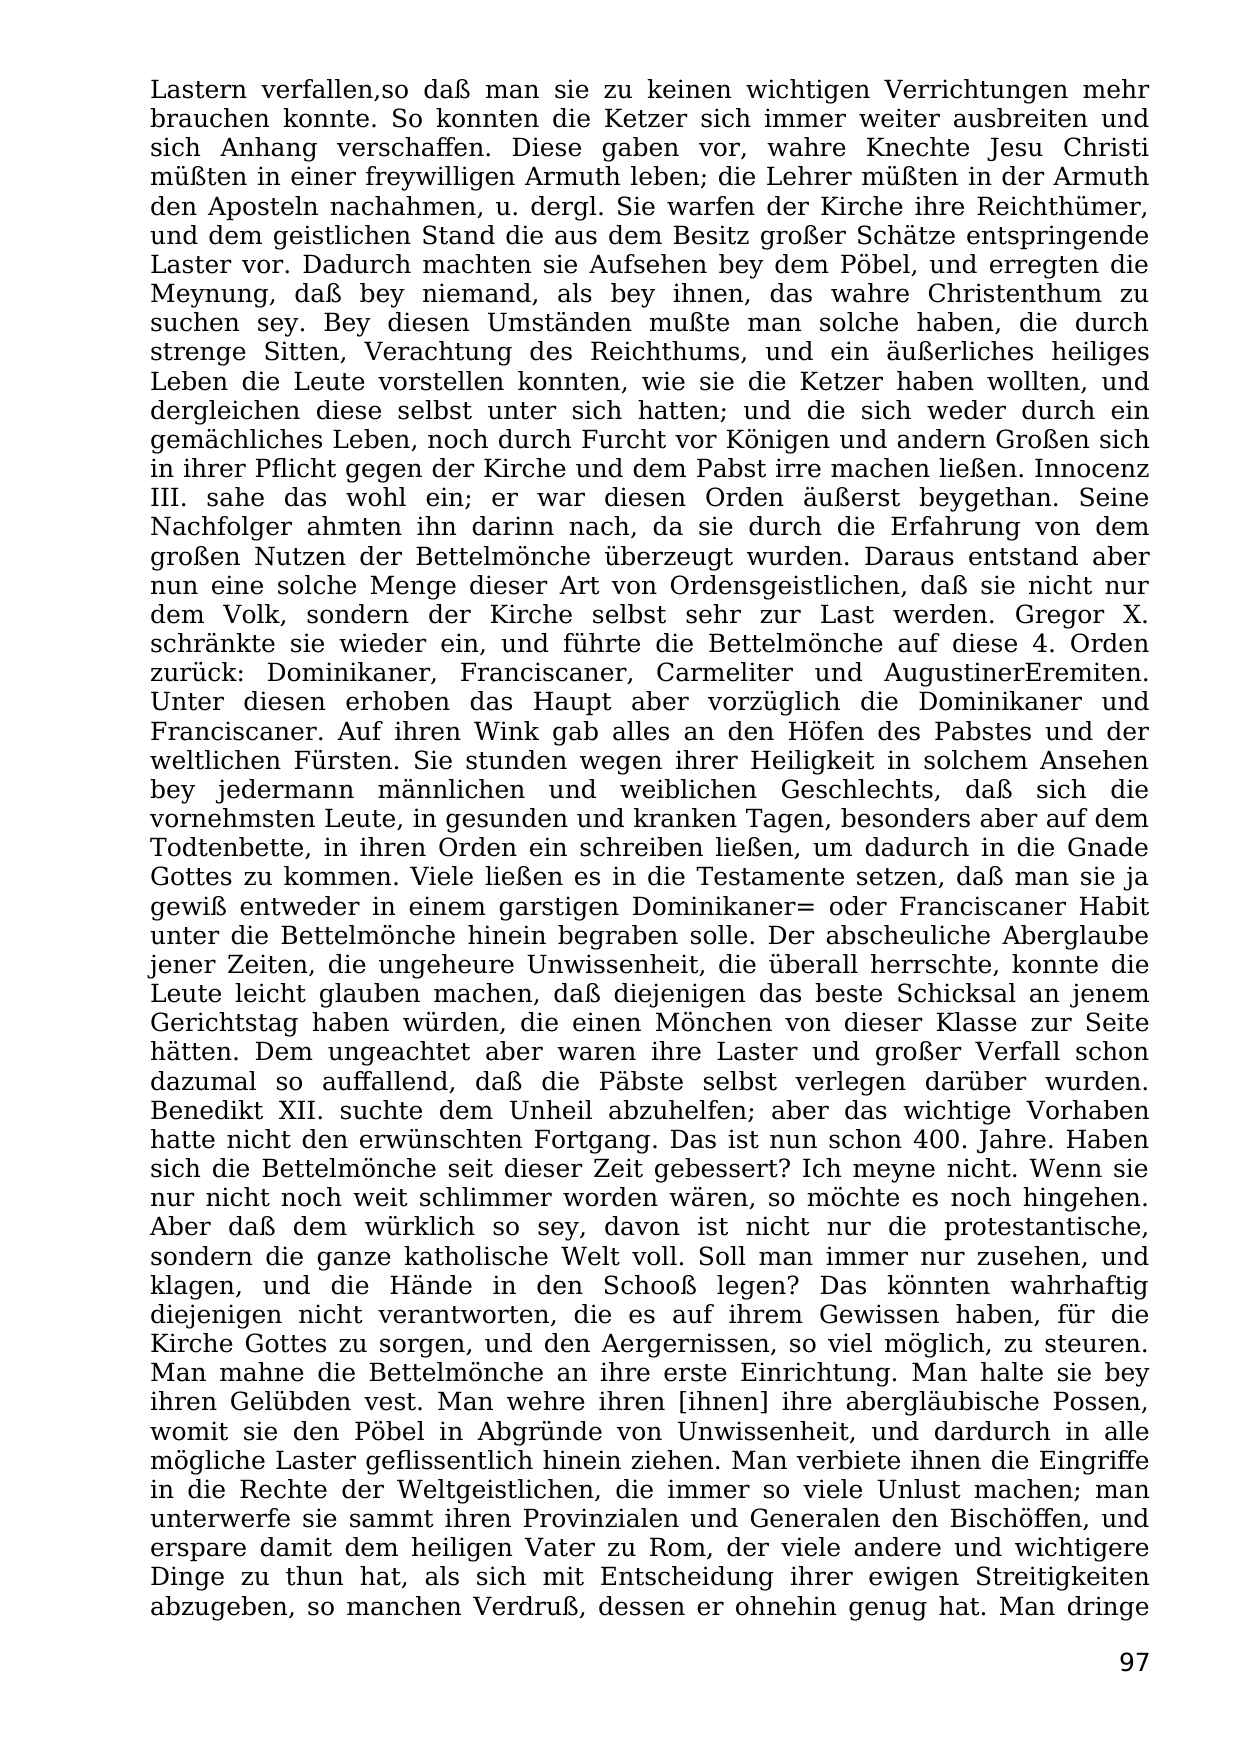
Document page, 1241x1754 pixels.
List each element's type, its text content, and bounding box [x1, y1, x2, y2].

text Lastern verfallen,so daß man sie zu keinen wichtigen Verrichtungen mehr brauchen konnte. So konnten die Ketzer sich immer weiter ausbreiten und sich Anhang verschaffen. Diese gaben vor, wahre Knechte Jesu Christi müßten in einer freywilligen Armuth leben; die Lehrer müßten in der Armuth den Aposteln nachahmen, u. dergl. Sie warfen der Kirche ihre Reichthümer, und dem geistlichen Stand die aus dem Besitz großer Schätze entspringende Laster vor. Dadurch machten sie Aufsehen bey dem Pöbel, und erregten die Meynung, daß bey niemand, als bey ihnen, das wahre Christenthum zu suchen sey. Bey diesen Umständen mußte man solche haben, die durch strenge Sitten, Verachtung des Reichthums, und ein äußerliches heiliges Leben die Leute vorstellen konnten, wie sie die Ketzer haben wollten, und dergleichen diese selbst unter sich hatten; und die sich weder durch ein gemächliches Leben, noch durch Furcht vor Königen und andern Großen sich in ihrer Pflicht gegen der Kirche und dem Pabst irre machen ließen. Innocenz III. sahe das wohl ein; er war diesen Orden äußerst beygethan. Seine Nachfolger ahmten ihn darinn nach, da sie durch die Erfahrung von dem großen Nutzen der Bettelmönche überzeugt wurden. Daraus entstand aber nun eine solche Menge dieser Art von Ordensgeistlichen, daß sie nicht nur dem Volk, sondern der Kirche selbst sehr zur Last werden. Gregor X. schränkte sie wieder ein, und führte die Bettelmönche auf diese 4. Orden zurück: Dominikaner, Franciscaner, Carmeliter und AugustinerEremiten. Unter diesen erhoben das Haupt aber vorzüglich die Dominikaner und Franciscaner. Auf ihren Wink gab alles an den Höfen des Pabstes und der weltlichen Fürsten. Sie stunden wegen ihrer Heiligkeit in solchem Ansehen bey jedermann männlichen und weiblichen Geschlechts, daß sich die vornehmsten Leute, in gesunden und kranken Tagen, besonders aber auf dem Todtenbette, in ihren Orden ein schreiben ließen, um dadurch in die Gnade Gottes zu kommen. Viele ließen es in die Testamente setzen, daß man sie ja gewiß entweder in einem garstigen Dominikaner= oder Franciscaner Habit unter die Bettelmönche hinein begraben solle. Der abscheuliche Aberglaube jener Zeiten, die ungeheure Unwissenheit, die überall herrschte, konnte die Leute leicht glauben machen, daß diejenigen das beste Schicksal an jenem Gerichtstag haben würden, die einen Mönchen von dieser Klasse zur Seite hätten. Dem ungeachtet aber waren ihre Laster und großer Verfall schon dazumal so auffallend, daß die Päbste selbst verlegen darüber wurden. Benedikt XII. suchte dem Unheil abzuhelfen; aber das wichtige Vorhaben hatte nicht den erwünschten Fortgang. Das ist nun schon 400. Jahre. Haben sich die Bettelmönche seit dieser Zeit gebessert? Ich meyne nicht. Wenn sie nur nicht noch weit schlimmer worden wären, so möchte es noch hingehen. Aber daß dem würklich so sey, davon ist nicht nur die protestantische, sondern die ganze katholische Welt voll. Soll man immer nur zusehen, und klagen, und die Hände in den Schooß legen? Das könnten wahrhaftig diejenigen nicht verantworten, die es auf ihrem Gewissen haben, für die Kirche Gottes zu sorgen, und den Aergernissen, so viel möglich, zu steuren. Man mahne die Bettelmönche an ihre erste Einrichtung. Man halte sie bey ihren Gelübden vest. Man wehre ihren [ihnen] ihre abergläubische Possen, womit sie den Pöbel in Abgründe von Unwissenheit, und dardurch in alle mögliche Laster geflissentlich hinein ziehen. Man verbiete ihnen die Eingriffe in die Rechte der Weltgeistlichen, die immer so viele Unlust machen; man unterwerfe sie sammt ihren Provinzialen und Generalen den Bischöffen, und erspare damit dem heiligen Vater zu Rom, der viele andere und wichtigere Dinge zu thun hat, als sich mit Entscheidung ihrer ewigen Streitigkeiten abzugeben, so manchen Verdruß, dessen er ohnehin genug hat. Man dringe [150, 75, 1151, 1621]
